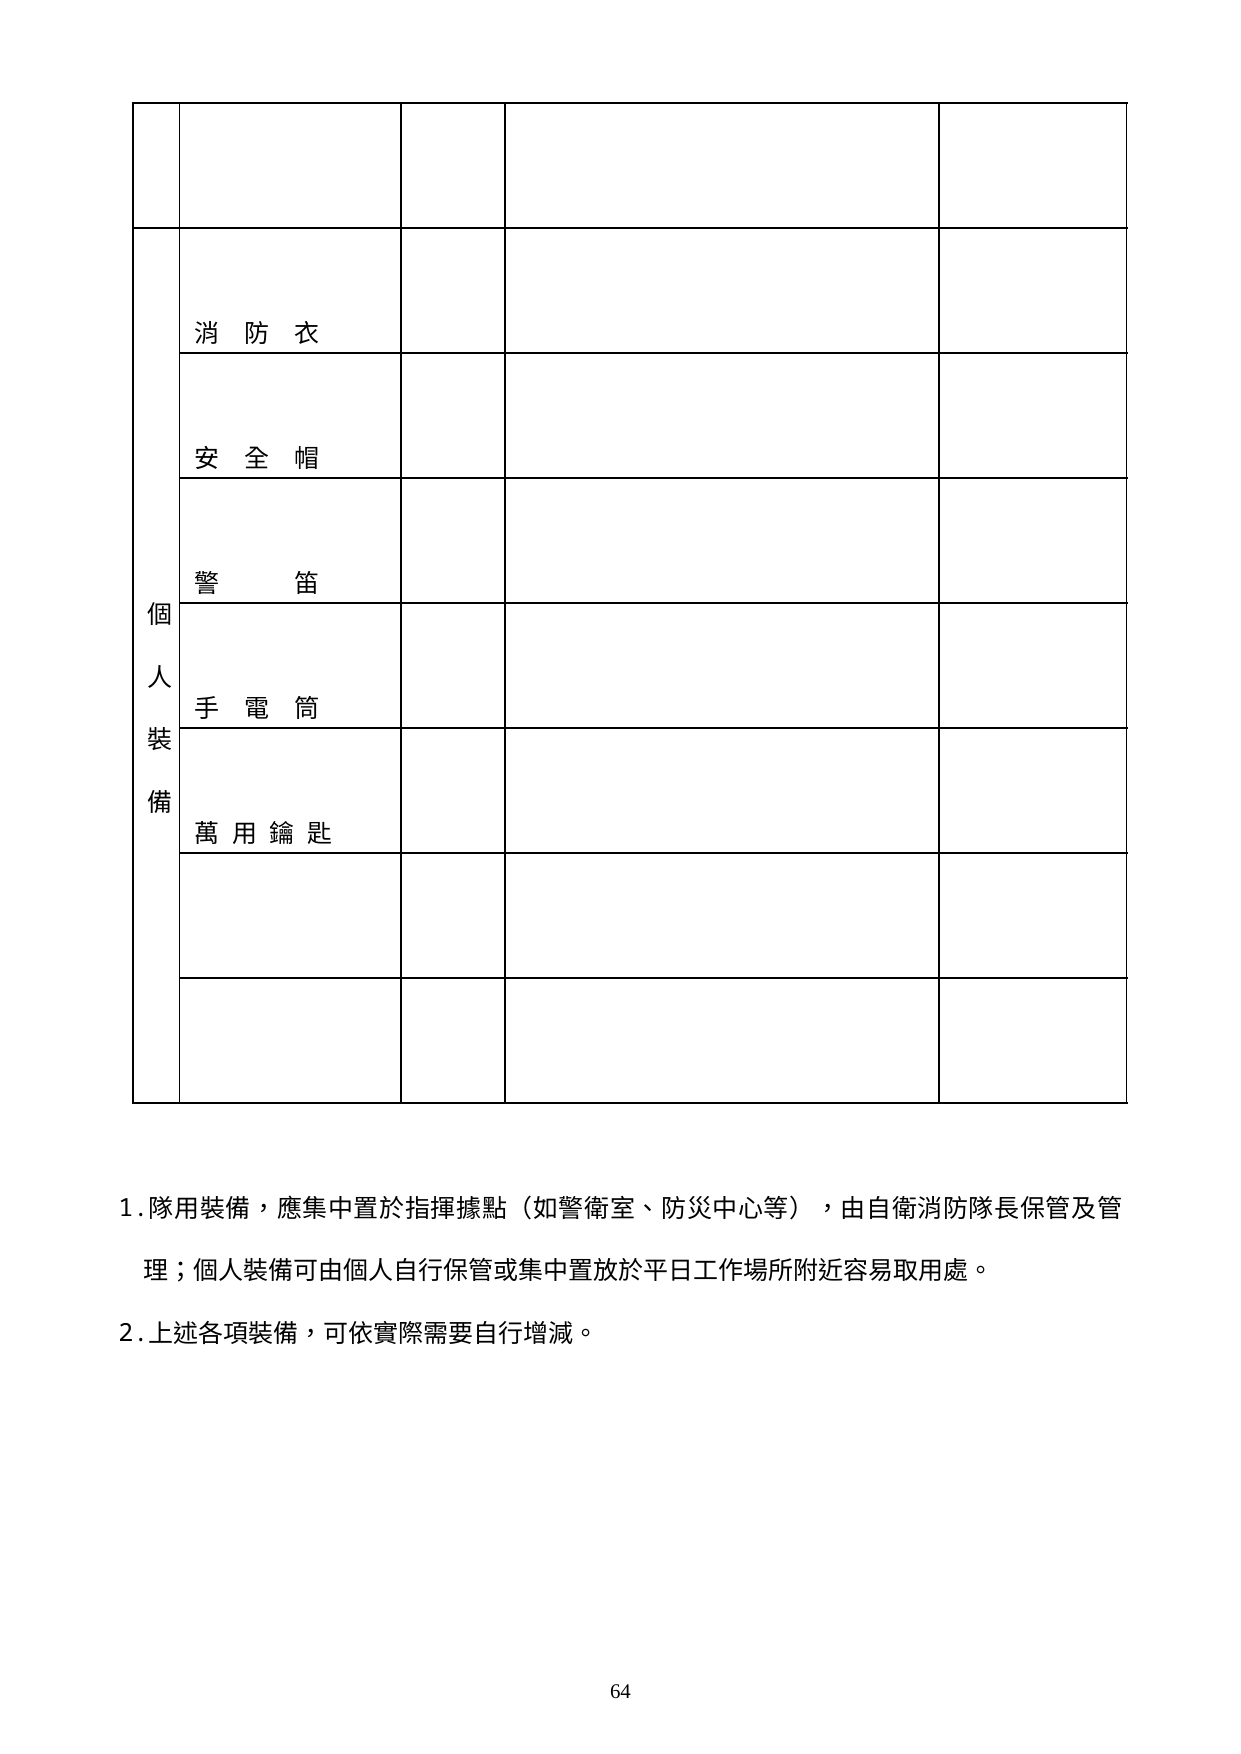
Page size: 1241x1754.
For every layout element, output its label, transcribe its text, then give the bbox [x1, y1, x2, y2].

text 2.上述各項裝備，可依實際需要自行增減。 [118, 1290, 1122, 1352]
table_cell [402, 479, 504, 602]
table_cell [940, 354, 1126, 477]
table_cell [506, 354, 938, 477]
table_cell 萬 用 鑰 匙 [180, 729, 400, 852]
table_cell [506, 229, 938, 352]
table_cell [940, 729, 1126, 852]
table_cell 消 防 衣 [180, 229, 400, 352]
text 1.隊用裝備，應集中置於指揮據點（如警衛室、防災中心等），由自衛消防隊長保管及管理；個人裝備可由個人自行保管或集中置放於平日工作場所附近容易取用處。 [118, 1165, 1122, 1290]
table_cell [506, 854, 938, 977]
table_cell [402, 354, 504, 477]
table_cell [940, 604, 1126, 727]
table_cell [940, 229, 1126, 352]
table_cell [402, 854, 504, 977]
table_cell [402, 979, 504, 1102]
table_cell 手 電 筒 [180, 604, 400, 727]
table_cell [506, 479, 938, 602]
table_cell [506, 104, 938, 227]
table_cell [180, 104, 400, 227]
table_cell 警 笛 [180, 479, 400, 602]
table_cell [506, 604, 938, 727]
table_cell [940, 104, 1126, 227]
table_cell 個人裝備 [134, 229, 179, 1102]
table_cell [402, 729, 504, 852]
table_cell [180, 979, 400, 1102]
table_cell [180, 854, 400, 977]
table_cell [402, 604, 504, 727]
table_cell [506, 979, 938, 1102]
table_cell 隊用裝備 [134, 104, 179, 227]
table_cell [506, 729, 938, 852]
table_cell 安 全 帽 [180, 354, 400, 477]
table_cell [402, 229, 504, 352]
table_cell [940, 854, 1126, 977]
table_cell [402, 104, 504, 227]
table_cell [940, 479, 1126, 602]
table_cell [940, 979, 1126, 1102]
